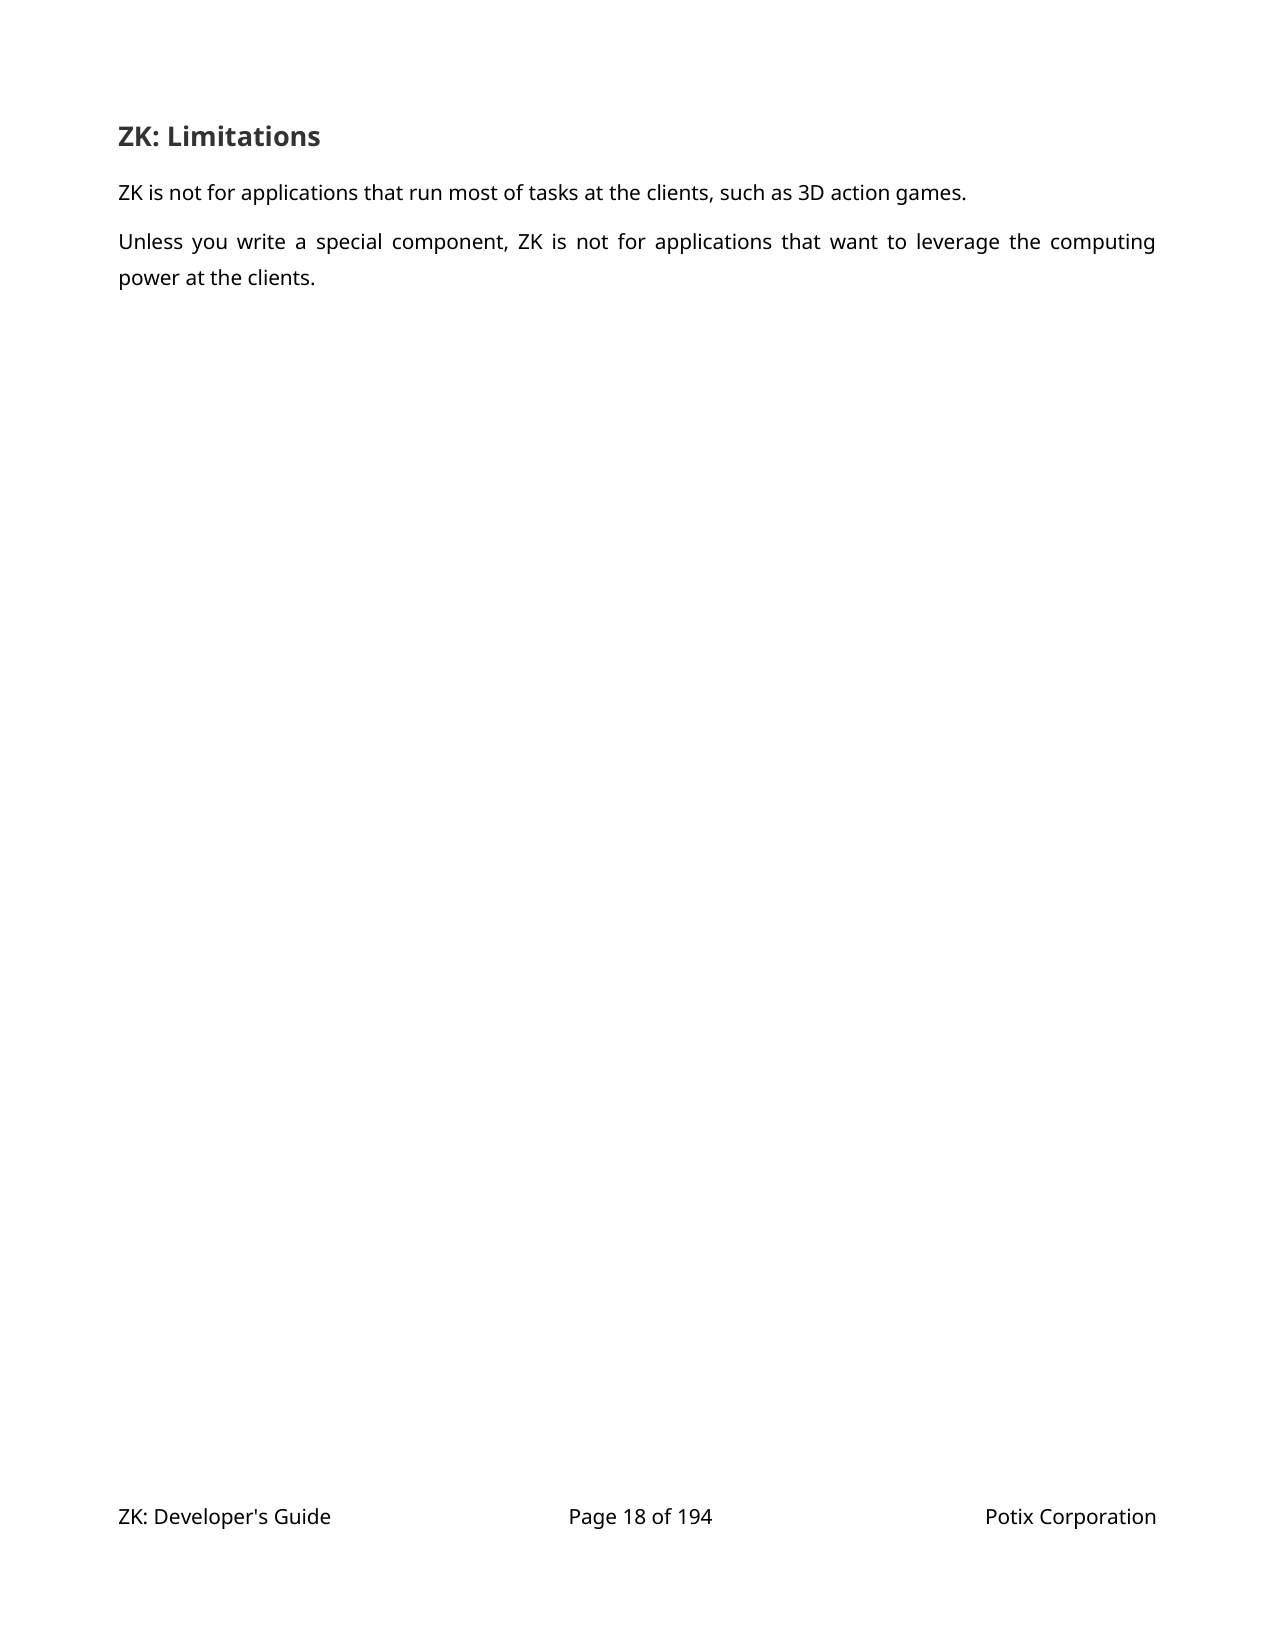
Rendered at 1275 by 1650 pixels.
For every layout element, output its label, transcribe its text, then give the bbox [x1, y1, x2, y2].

text Unless you write a special component, ZK is not for applications that want to leverage the computing power at the clients. [118, 227, 1157, 291]
text ZK is not for applications that run most of tasks at the clients, such as 3D action games. [118, 178, 1157, 207]
subtitle ZK: Limitations [118, 118, 1157, 155]
